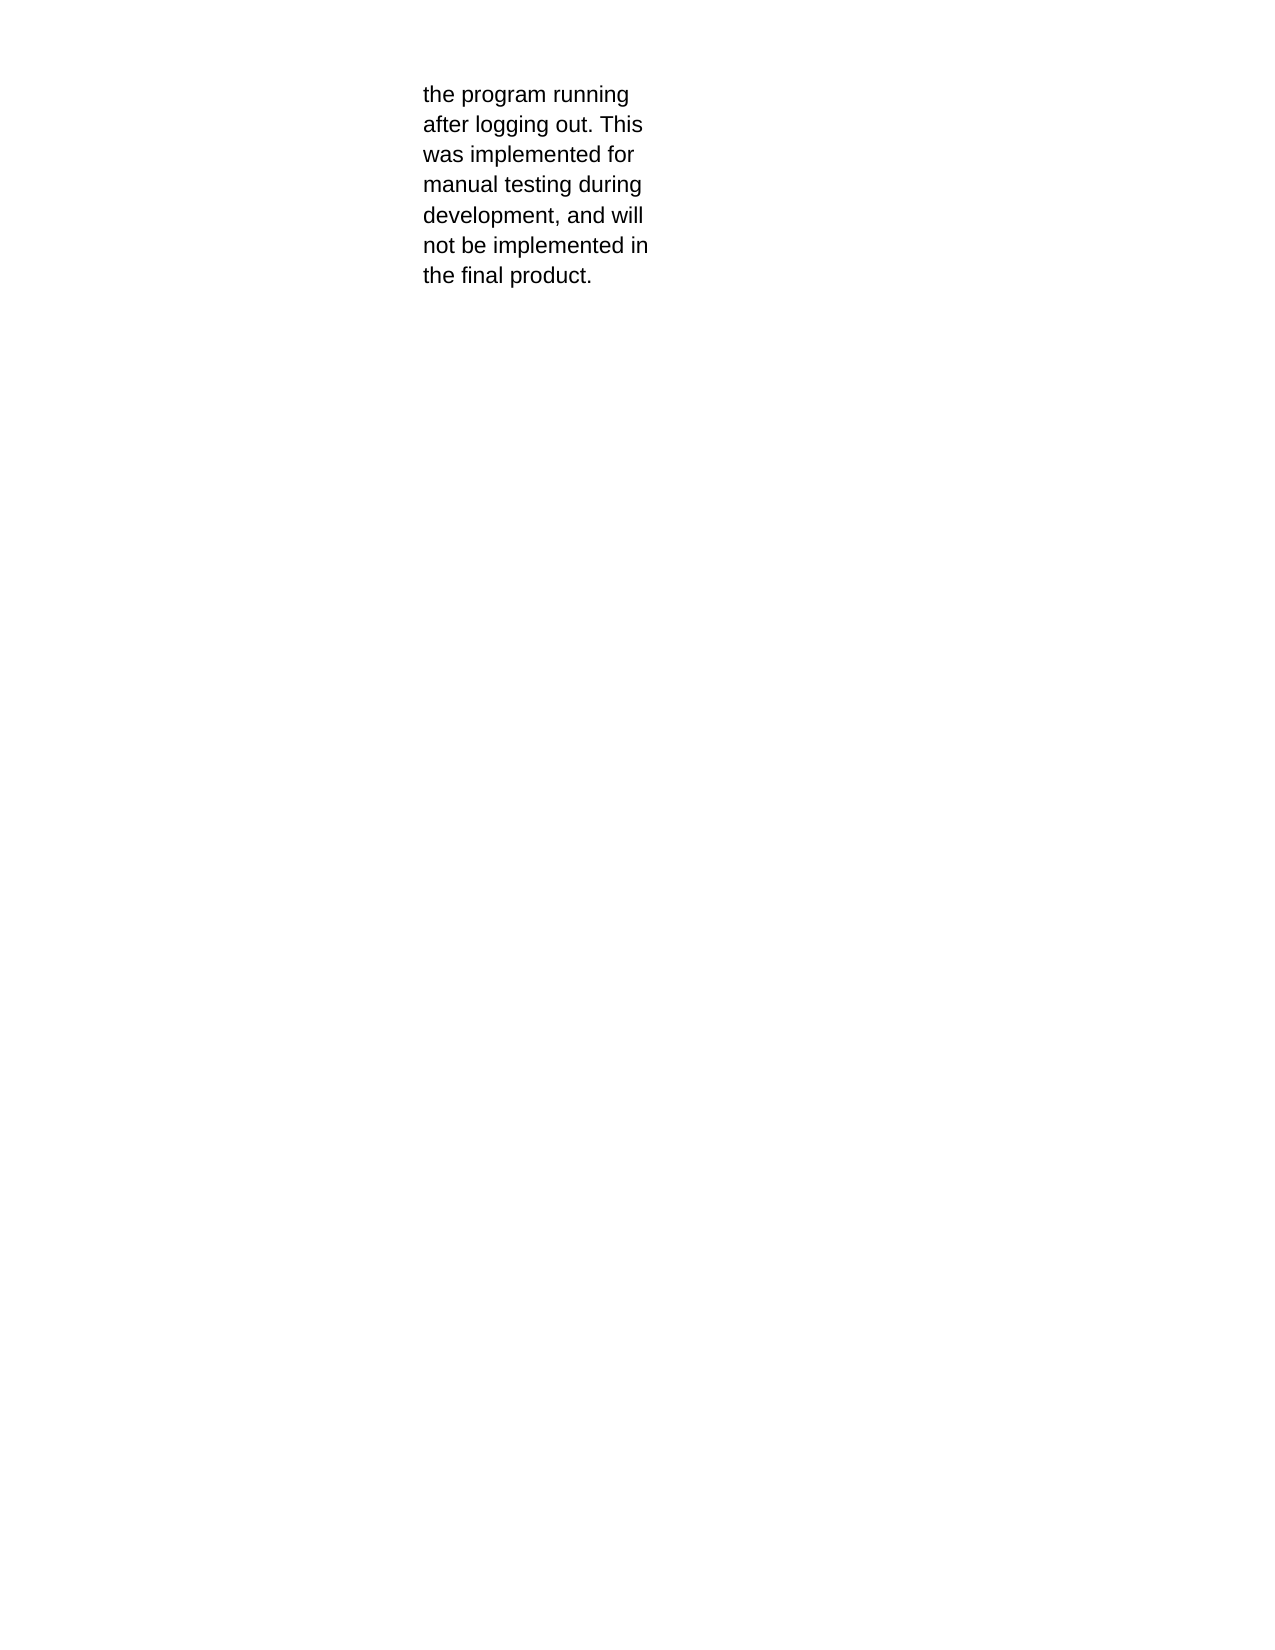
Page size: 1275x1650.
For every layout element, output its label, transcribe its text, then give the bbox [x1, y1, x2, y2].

table_cell [942, 75, 1205, 298]
table_cell [680, 75, 942, 298]
table_cell the program running after logging out. This was implemented for manual testing during development, and will not be implemented in the final product. [417, 75, 680, 298]
table_cell [155, 75, 417, 298]
